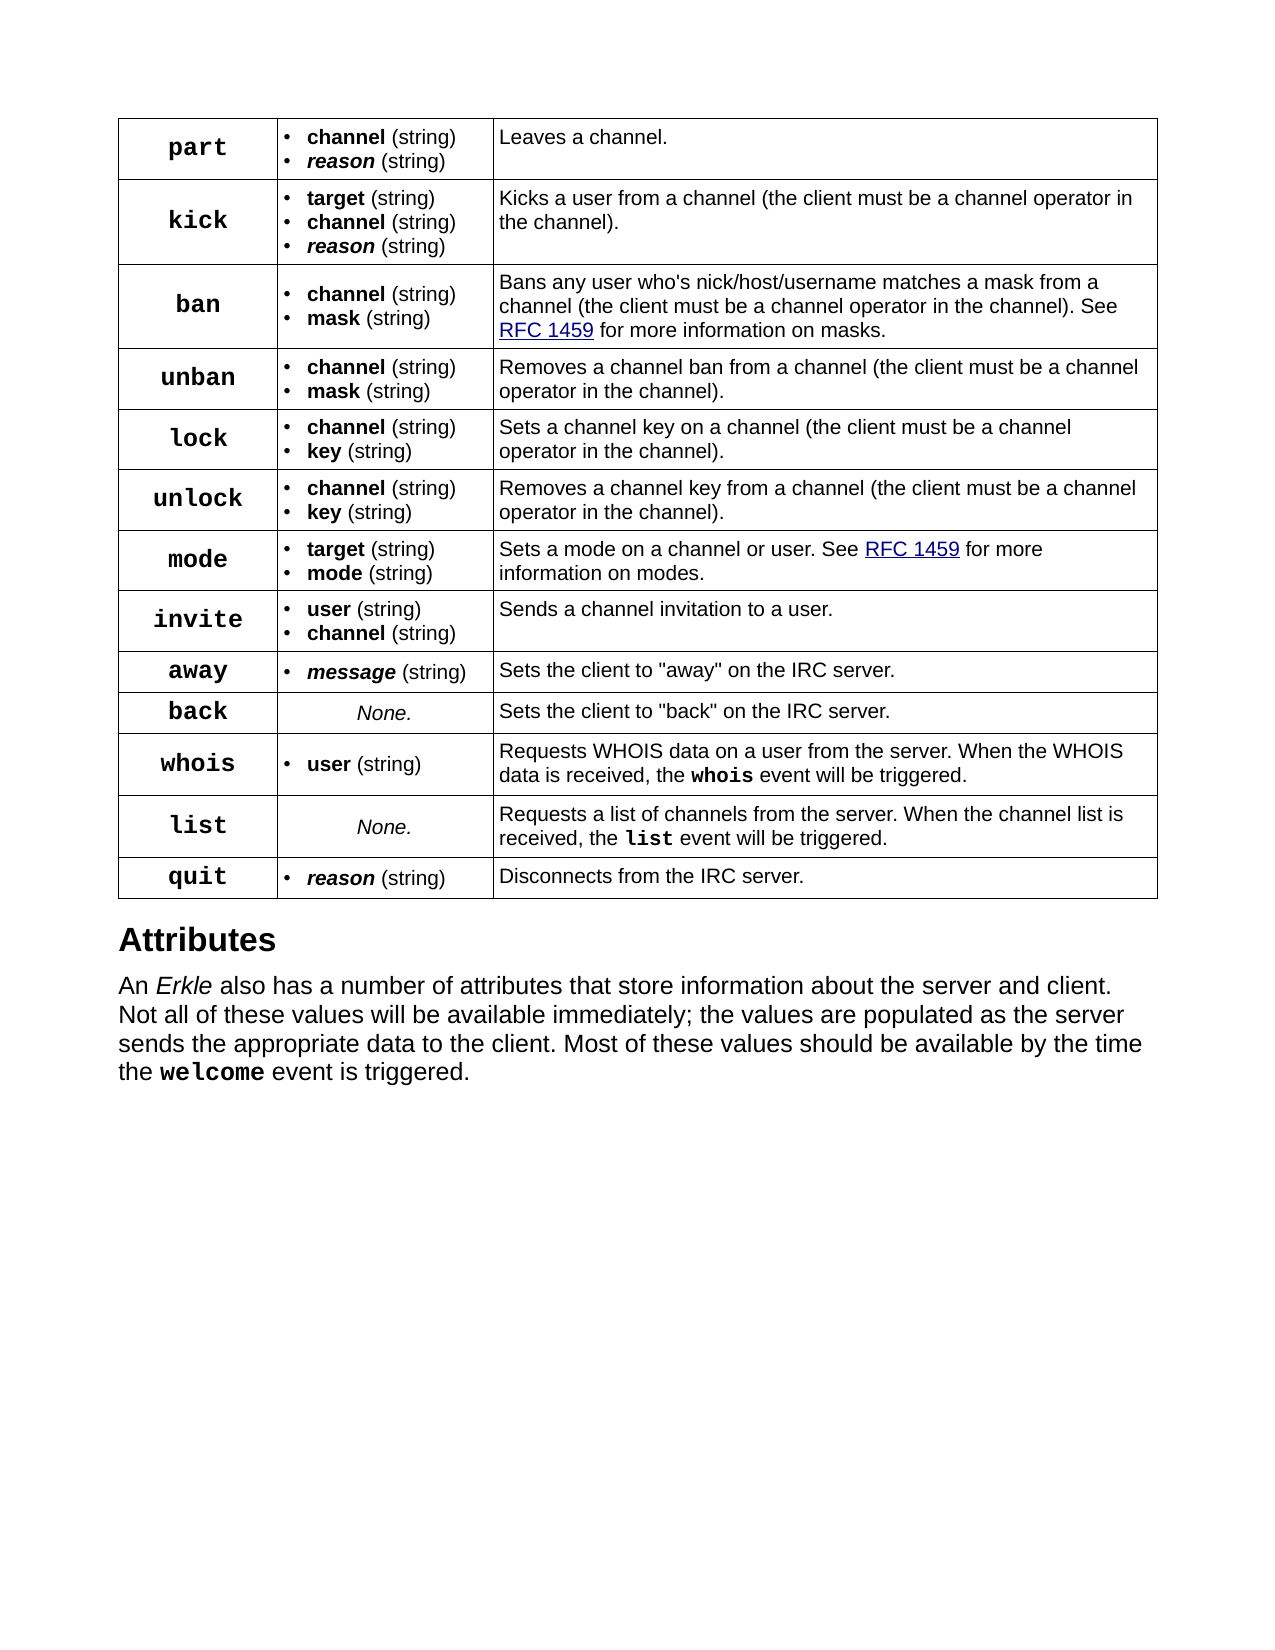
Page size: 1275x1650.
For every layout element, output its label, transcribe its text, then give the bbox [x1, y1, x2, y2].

table_cell Requests a list of channels from the server. When the channel list is received, the list event will be triggered. [494, 796, 1157, 857]
table_cell invite [119, 591, 277, 651]
table_cell mode [119, 531, 277, 590]
table_cell unban [119, 349, 277, 408]
table_cell lock [119, 410, 277, 469]
table_cell channel (string) mask (string) [278, 349, 493, 408]
table_cell Bans any user who's nick/host/username matches a mask from a channel (the client must be a channel operator in the channel). See RFC 1459 for more information on masks. [494, 265, 1157, 348]
text An Erkle also has a number of attributes that store information about the server and client. Not all of these values will be available immediately; the values are populated as the server sends the appropriate data to the client. Most of these values should be available by the time the welcome event is triggered. [118, 971, 1157, 1088]
table_cell Kicks a user from a channel (the client must be a channel operator in the channel). [494, 180, 1157, 263]
table_cell quit [119, 858, 277, 898]
table_cell Removes a channel ban from a channel (the client must be a channel operator in the channel). [494, 349, 1157, 408]
table_cell Leaves a channel. [494, 119, 1157, 179]
table_cell Sets a mode on a channel or user. See RFC 1459 for more information on modes. [494, 531, 1157, 590]
table_cell away [119, 652, 277, 692]
table_cell Sets the client to "back" on the IRC server. [494, 693, 1157, 733]
table_cell Requests WHOIS data on a user from the server. When the WHOIS data is received, the whois event will be triggered. [494, 734, 1157, 795]
table_cell target (string) mode (string) [278, 531, 493, 590]
table_cell user (string) channel (string) [278, 591, 493, 651]
table_cell Sets the client to "away" on the IRC server. [494, 652, 1157, 692]
table_cell unlock [119, 470, 277, 530]
table_cell channel (string) reason (string) [278, 119, 493, 179]
table_cell channel (string) key (string) [278, 470, 493, 530]
table_cell channel (string) mask (string) [278, 265, 493, 348]
table_cell user (string) [278, 734, 493, 795]
subtitle Attributes [118, 920, 1157, 958]
table_cell Removes a channel key from a channel (the client must be a channel operator in the channel). [494, 470, 1157, 530]
table_cell Sets a channel key on a channel (the client must be a channel operator in the channel). [494, 410, 1157, 469]
table_cell list [119, 796, 277, 857]
table_cell back [119, 693, 277, 733]
table_cell ban [119, 265, 277, 348]
table_cell reason (string) [278, 858, 493, 898]
table_cell None. [278, 693, 493, 733]
table_cell target (string) channel (string) reason (string) [278, 180, 493, 263]
table_cell channel (string) key (string) [278, 410, 493, 469]
table_cell whois [119, 734, 277, 795]
table_cell None. [278, 796, 493, 857]
table_cell part [119, 119, 277, 179]
table_cell message (string) [278, 652, 493, 692]
table_cell kick [119, 180, 277, 263]
table_cell Sends a channel invitation to a user. [494, 591, 1157, 651]
table_cell Disconnects from the IRC server. [494, 858, 1157, 898]
